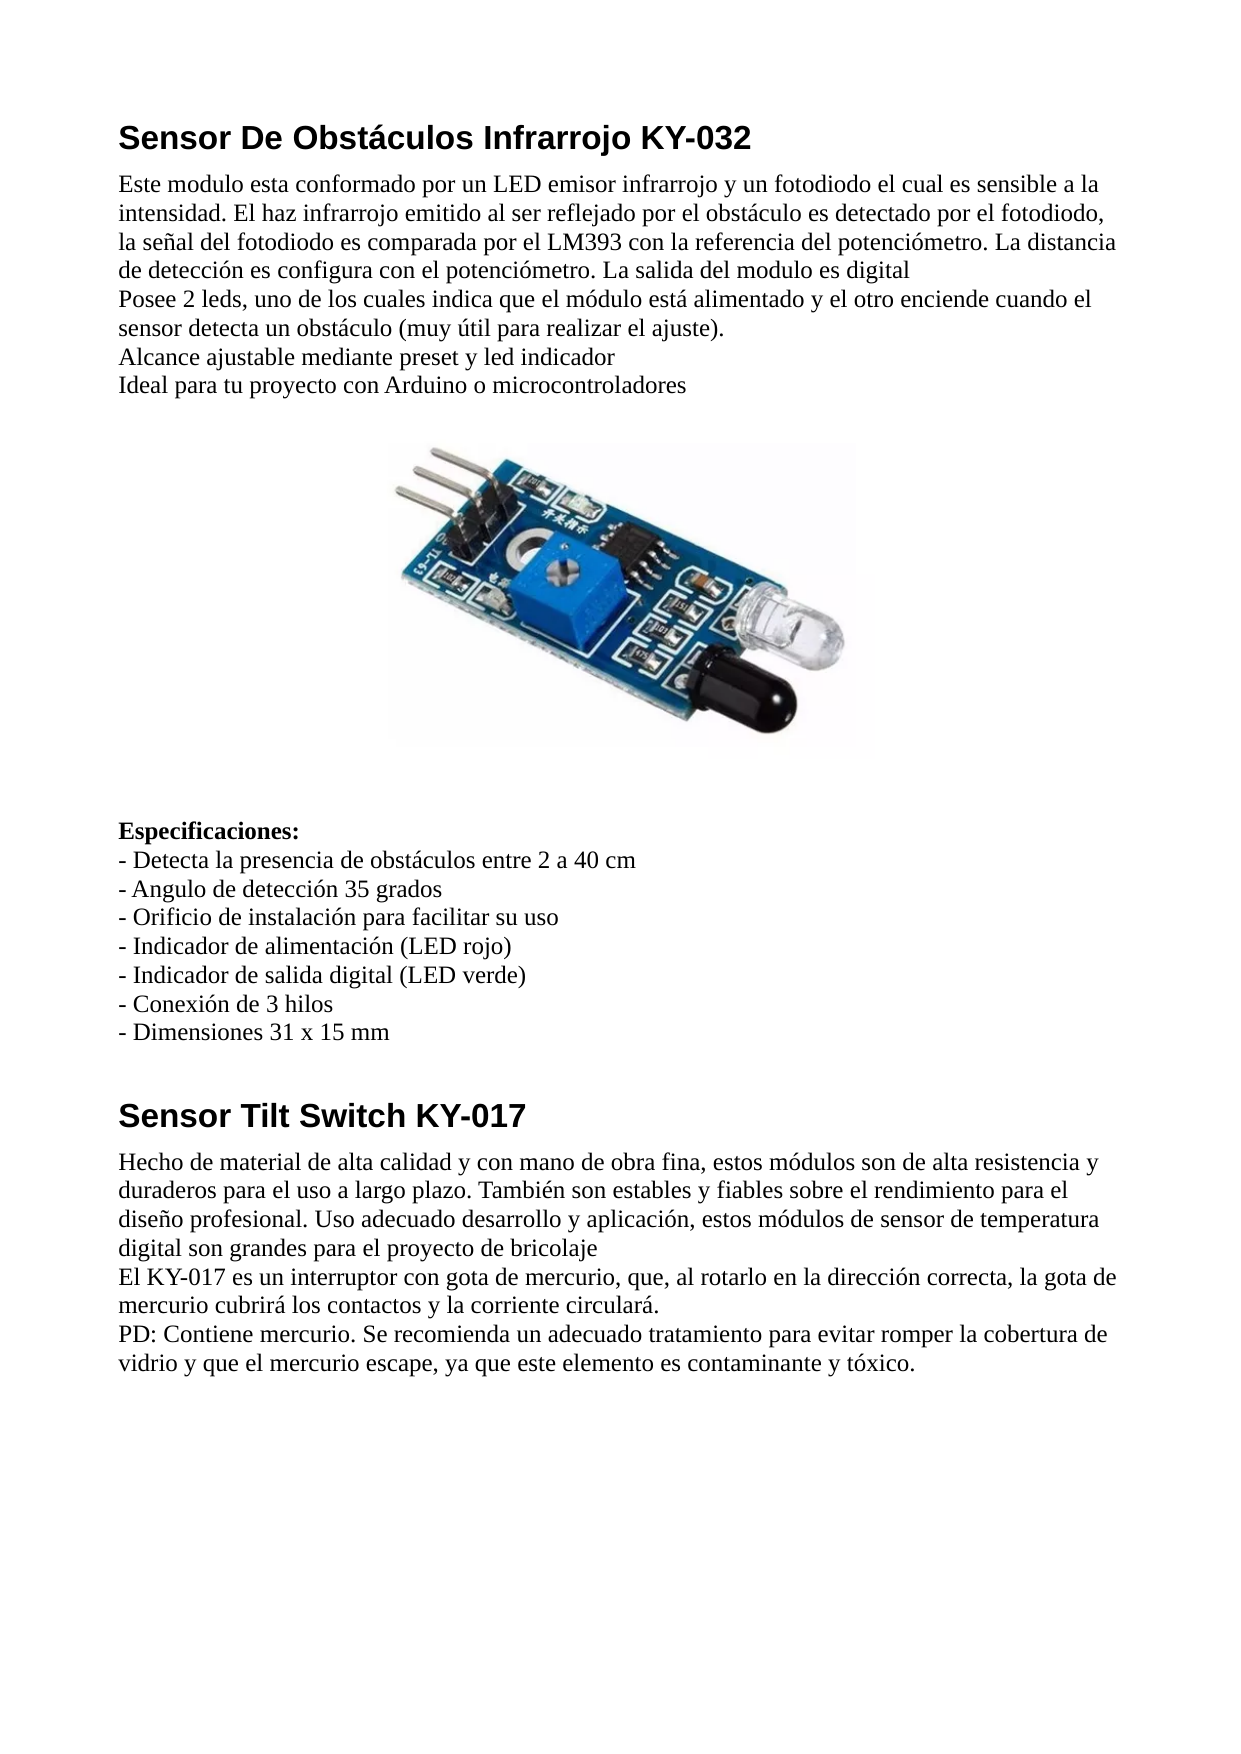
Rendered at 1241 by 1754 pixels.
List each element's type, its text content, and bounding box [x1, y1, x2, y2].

text Este modulo esta conformado por un LED emisor infrarrojo y un fotodiodo el cual es sensible a la intensidad. El haz infrarrojo emitido al ser reflejado por el obstáculo es detectado por el fotodiodo, la señal del fotodiodo es comparada por el LM393 con la referencia del potenciómetro. La distancia de detección es configura con el potenciómetro. La salida del modulo es digital [118, 169, 1122, 284]
text El KY-017 es un interruptor con gota de mercurio, que, al rotarlo en la dirección correcta, la gota de mercurio cubrirá los contactos y la corriente circulará. [118, 1262, 1122, 1319]
text Hecho de material de alta calidad y con mano de obra fina, estos módulos son de alta resistencia y duraderos para el uso a largo plazo. También son estables y fiables sobre el rendimiento para el diseño profesional. Uso adecuado desarrollo y aplicación, estos módulos de sensor de temperatura digital son grandes para el proyecto de bricolaje [118, 1147, 1122, 1262]
text PD: Contiene mercurio. Se recomienda un adecuado tratamiento para evitar romper la cobertura de vidrio y que el mercurio escape, ya que este elemento es contaminante y tóxico. [118, 1319, 1122, 1377]
text Alcance ajustable mediante preset y led indicador [118, 342, 1122, 370]
text - Conexión de 3 hilos [118, 989, 1122, 1017]
text - Detecta la presencia de obstáculos entre 2 a 40 cm [118, 845, 1122, 874]
text - Orificio de instalación para facilitar su uso [118, 902, 1122, 931]
text Posee 2 leds, uno de los cuales indica que el módulo está alimentado y el otro enciende cuando el sensor detecta un obstáculo (muy útil para realizar el ajuste). [118, 284, 1122, 342]
subtitle Sensor De Obstáculos Infrarrojo KY-032 [118, 118, 1122, 157]
picture [364, 427, 876, 759]
text Ideal para tu proyecto con Arduino o microcontroladores [118, 370, 1122, 399]
text - Indicador de salida digital (LED verde) [118, 960, 1122, 989]
subtitle Sensor Tilt Switch KY-017 [118, 1096, 1122, 1134]
text Especificaciones: [118, 816, 1122, 845]
text - Angulo de detección 35 grados [118, 874, 1122, 902]
text - Dimensiones 31 x 15 mm [118, 1017, 1122, 1046]
text - Indicador de alimentación (LED rojo) [118, 931, 1122, 960]
